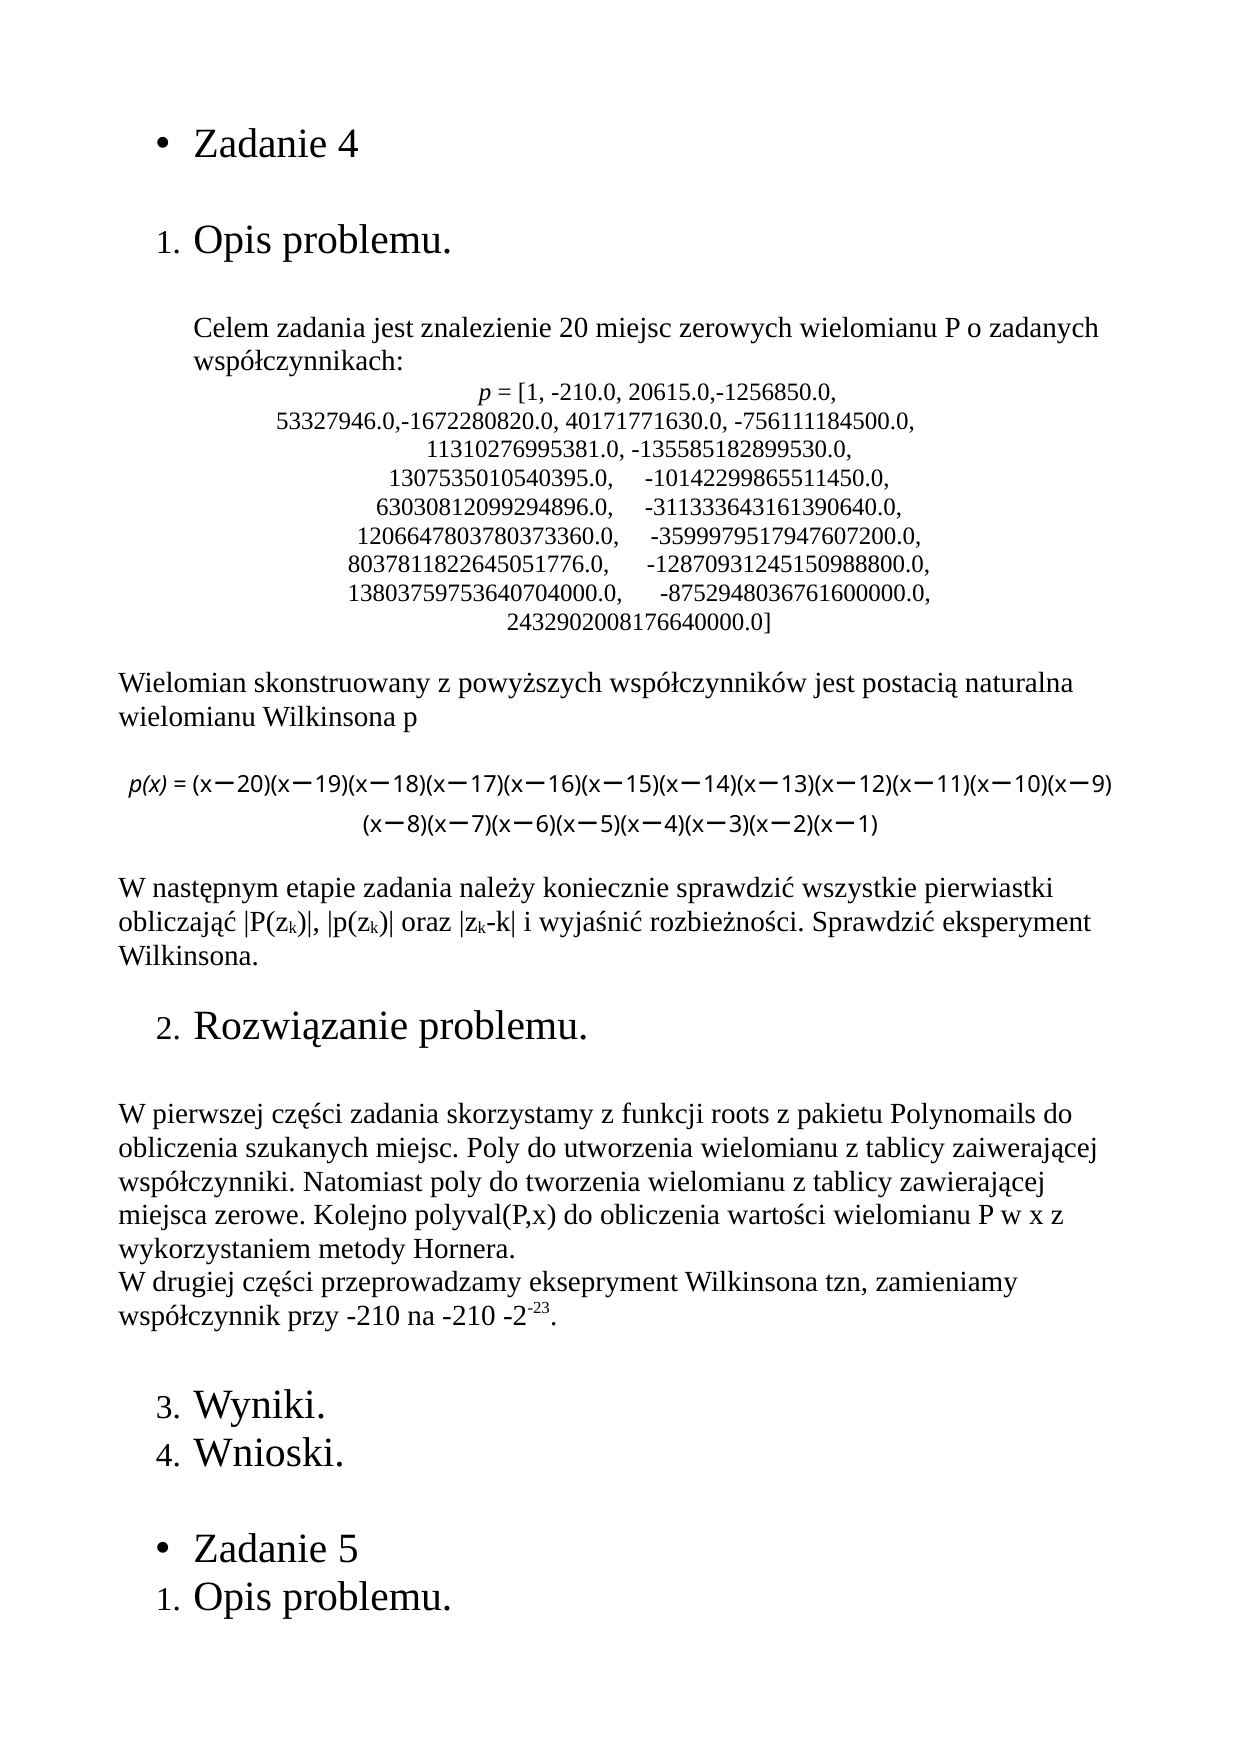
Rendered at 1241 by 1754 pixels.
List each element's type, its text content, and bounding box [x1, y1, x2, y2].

list p = [1, -210.0, 20615.0,-1256850.0, [156, 377, 1122, 406]
text W pierwszej części zadania skorzystamy z funkcji roots z pakietu Polynomails do obliczenia szukanych miejsc. Poly do utworzenia wielomianu z tablicy zaiwerającej współczynniki. Natomiast poly do tworzenia wielomianu z tablicy zawierającej miejsca zerowe. Kolejno polyval(P,x) do obliczenia wartości wielomianu P w x z wykorzystaniem metody Hornera. [118, 1097, 1122, 1264]
list Zadanie 4 [156, 118, 1122, 166]
text 1206647803780373360.0, -3599979517947607200.0, [118, 521, 1122, 549]
text Wielomian skonstruowany z powyższych współczynników jest postacią naturalna wielomianu Wilkinsona p [118, 665, 1122, 732]
text 13803759753640704000.0, -8752948036761600000.0, [118, 578, 1122, 607]
list Wnioski. [156, 1427, 1122, 1475]
text 53327946.0,-1672280820.0, 40171771630.0, -756111184500.0, [118, 406, 1122, 434]
text 8037811822645051776.0, -12870931245150988800.0, [118, 549, 1122, 578]
text p(x) = (x−20)(x−19)(x−18)(x−17)(x−16)(x−15)(x−14)(x−13)(x−12)(x−11)(x−10)(x−9)(x−8)(x−7)(x−6)(x−5)(x−4)(x−3)(x−2)(x−1) [118, 762, 1122, 841]
list Opis problemu. [156, 214, 1122, 262]
text 11310276995381.0, -135585182899530.0, [118, 434, 1122, 463]
list Rozwiązanie problemu. [156, 1001, 1122, 1049]
list Wyniki. [156, 1379, 1122, 1427]
text W następnym etapie zadania należy koniecznie sprawdzić wszystkie pierwiastki obliczająć |P(zk)|, |p(zk)| oraz |zk-k| i wyjaśnić rozbieżności. Sprawdzić eksperyment Wilkinsona. [118, 871, 1122, 971]
list Opis problemu. [156, 1571, 1122, 1619]
text W drugiej części przeprowadzamy eksepryment Wilkinsona tzn, zamieniamy współczynnik przy -210 na -210 -2-23. [118, 1264, 1122, 1331]
list Celem zadania jest znalezienie 20 miejsc zerowych wielomianu P o zadanych współczynnikach: [156, 310, 1122, 377]
text 1307535010540395.0, -10142299865511450.0, [118, 463, 1122, 492]
text 2432902008176640000.0] [118, 607, 1122, 636]
list Zadanie 5 [156, 1523, 1122, 1571]
text 63030812099294896.0, -311333643161390640.0, [118, 492, 1122, 521]
